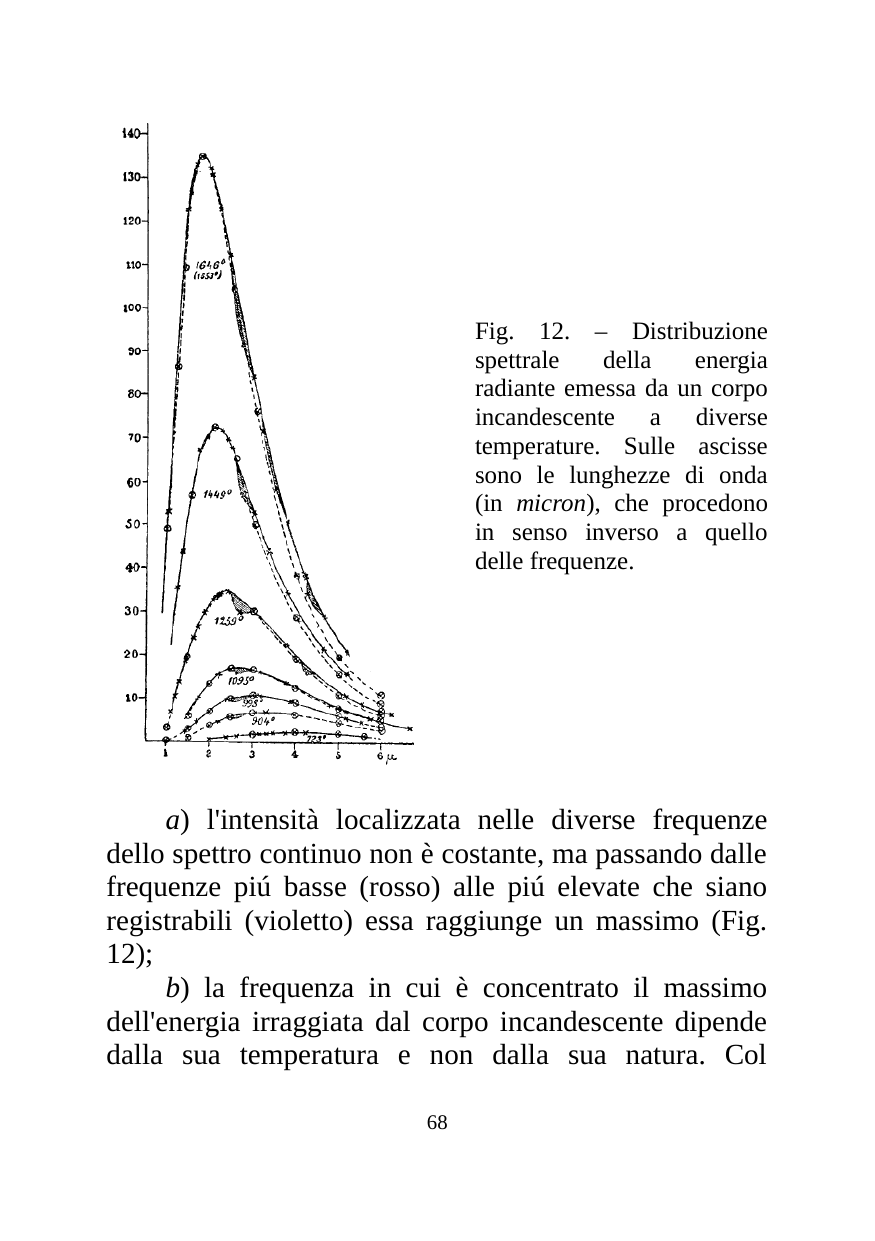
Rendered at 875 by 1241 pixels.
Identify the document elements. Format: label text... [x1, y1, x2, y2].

table_header [106, 106, 475, 802]
text a) l'intensità localizzata nelle diverse frequenze dello spettro continuo non è costante, ma passando dalle frequenze piú basse (rosso) alle piú elevate che siano registrabili (violetto) essa raggiunge un massimo (Fig. 12); [106, 802, 768, 970]
text b) la frequenza in cui è concentrato il massimo dell'energia irraggiata dal corpo incandescente dipende dalla sua temperatura e non dalla sua natura. Col [106, 970, 768, 1071]
picture [109, 112, 426, 769]
table_header Fig. 12. – Distribuzione spettrale della energia radiante emessa da un corpo incandescente a diverse temperature. Sulle ascisse sono le lunghezze di onda (in micron), che procedono in senso inverso a quello delle frequenze. [475, 106, 768, 802]
